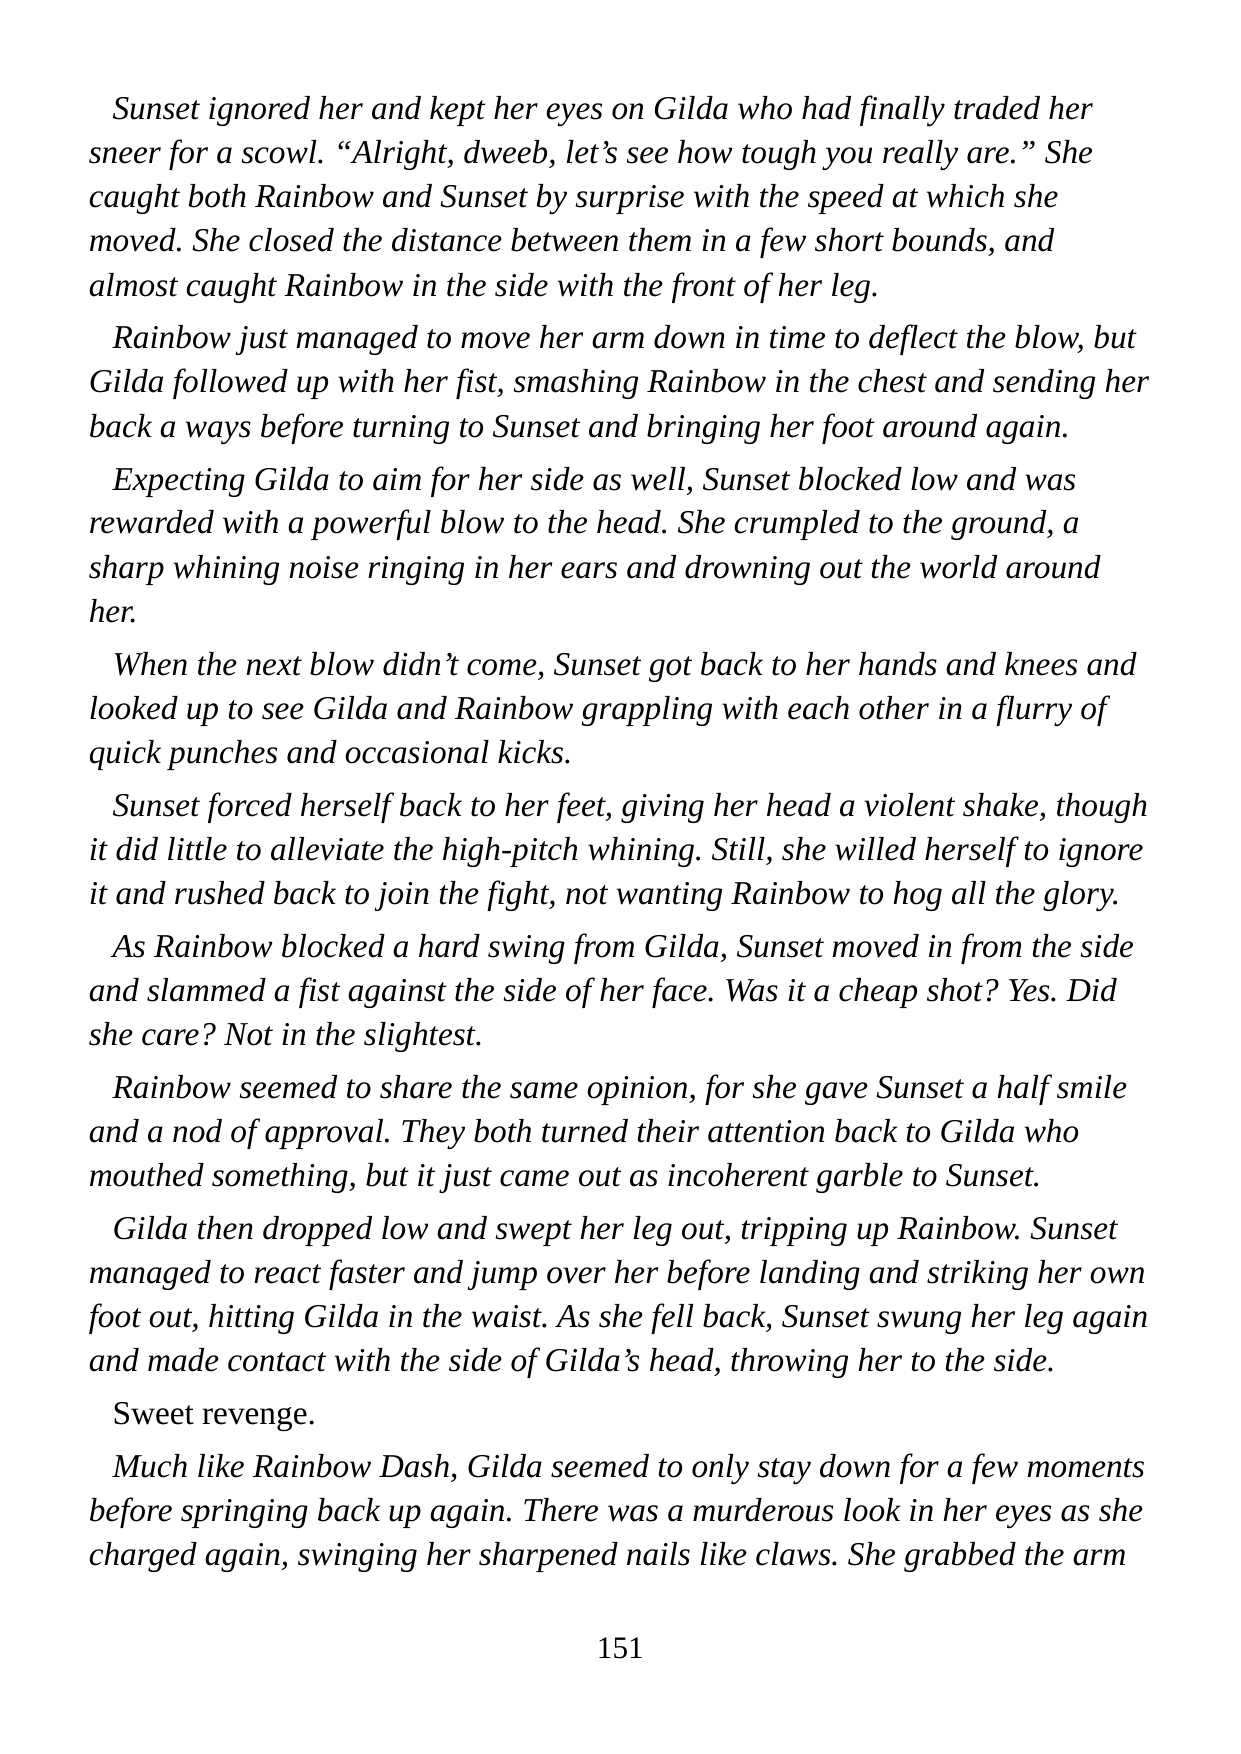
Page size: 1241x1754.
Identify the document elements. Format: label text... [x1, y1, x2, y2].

text Rainbow seemed to share the same opinion, for she gave Sunset a half smile and a nod of approval. They both turned their attention back to Gilda who mouthed something, but it just came out as incoherent garble to Sunset. [88, 1067, 1152, 1193]
text As Rainbow blocked a hard swing from Gilda, Sunset moved in from the side and slammed a fist against the side of her face. Was it a cheap shot? Yes. Did she care? Not in the slightest. [88, 926, 1152, 1052]
text Sunset ignored her and kept her eyes on Gilda who had finally traded her sneer for a scowl. “Alright, dweeb, let’s see how tough you really are.” She caught both Rainbow and Sunset by surprise with the speed at which she moved. She closed the distance between them in a few short bounds, and almost caught Rainbow in the side with the front of her leg. [88, 88, 1152, 303]
text Sunset forced herself back to her feet, giving her head a violent shake, though it did little to alleviate the high-pitch whining. Still, she willed herself to ignore it and rushed back to join the fight, not wanting Rainbow to hog all the glory. [88, 785, 1152, 911]
text Gilda then dropped low and swept her leg out, tripping up Rainbow. Sunset managed to react faster and jump over her before landing and striking her own foot out, hitting Gilda in the waist. As she fell back, Sunset swung her leg again and made contact with the side of Gilda’s head, throwing her to the side. [88, 1208, 1152, 1378]
text Rainbow just managed to move her arm down in time to deflect the blow, but Gilda followed up with her fist, smashing Rainbow in the chest and sending her back a ways before turning to Sunset and bringing her foot around again. [88, 318, 1152, 444]
text Much like Rainbow Dash, Gilda seemed to only stay down for a few moments before springing back up again. There was a murderous look in her eyes as she charged again, swinging her sharpened nails like claws. She grabbed the arm [88, 1446, 1152, 1572]
text When the next blow didn’t come, Sunset got back to her hands and knees and looked up to see Gilda and Rainbow grappling with each other in a flurry of quick punches and occasional kicks. [88, 644, 1152, 770]
text Expecting Gilda to aim for her side as well, Sunset blocked low and was rewarded with a powerful blow to the head. She crumpled to the ground, a sharp whining noise ringing in her ears and drowning out the world around her. [88, 459, 1152, 629]
text Sweet revenge. [88, 1393, 1152, 1431]
